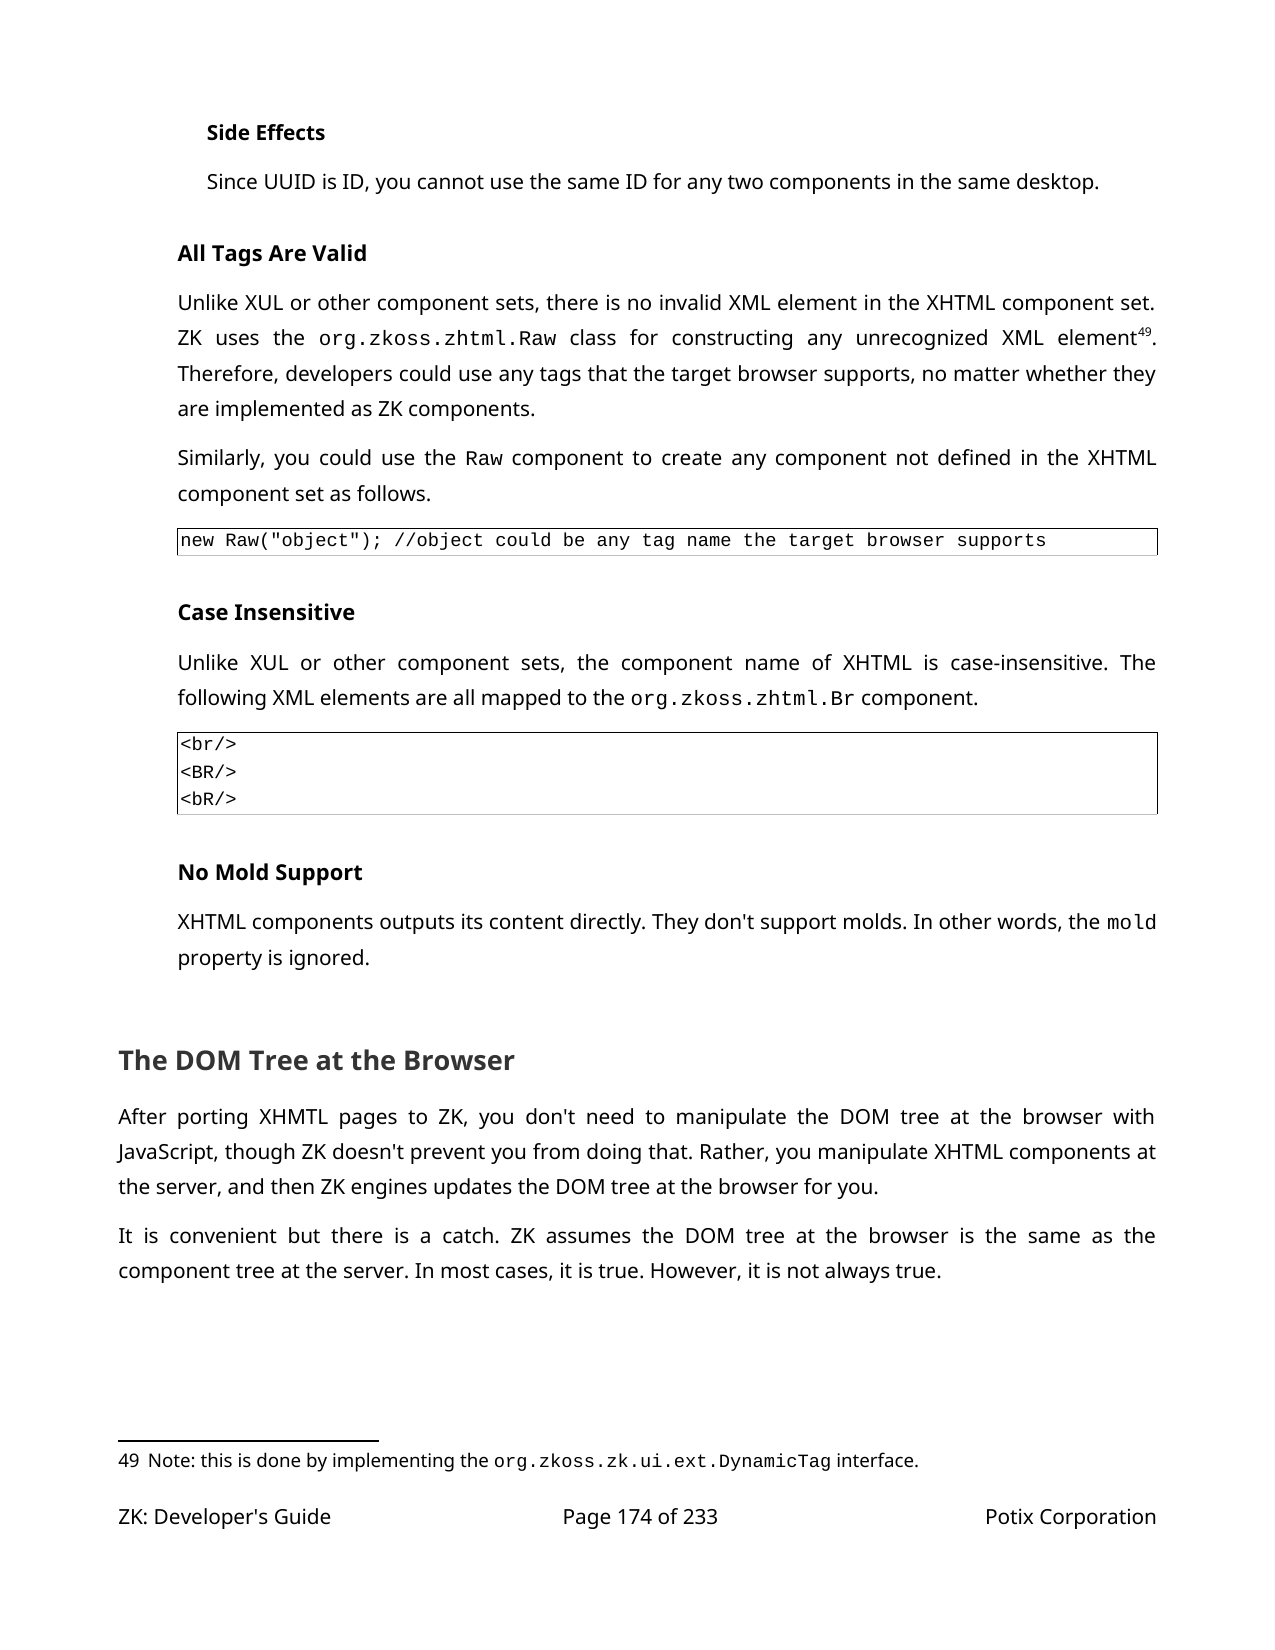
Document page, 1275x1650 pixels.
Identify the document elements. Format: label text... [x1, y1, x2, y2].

text new Raw("object"); //object could be any tag name the target browser supports [178, 529, 1157, 555]
subtitle The DOM Tree at the Browser [118, 1042, 1157, 1078]
subtitle Side Effects [207, 118, 1157, 146]
text XHTML components outputs its content directly. They don't support molds. In other words, the mold property is ignored. [177, 907, 1157, 971]
text <BR/> [178, 759, 1157, 784]
text Unlike XUL or other component sets, there is no invalid XML element in the XHTML component set. ZK uses the org.zkoss.zhtml.Raw class for constructing any unrecognized XML element. Therefore, developers could use any tags that the target browser supports, no matter whether they are implemented as ZK components. [177, 288, 1157, 422]
text Similarly, you could use the Raw component to create any component not defined in the XHTML component set as follows. [177, 443, 1157, 507]
text <bR/> [178, 787, 1157, 814]
text Since UUID is ID, you cannot use the same ID for any two components in the same desktop. [207, 167, 1157, 195]
subtitle All Tags Are Valid [177, 238, 1157, 268]
text <br/> [178, 733, 1157, 757]
text Note: this is done by implementing the org.zkoss.zk.ui.ext.DynamicTag interface. [118, 1447, 1157, 1473]
subtitle No Mold Support [177, 856, 1157, 886]
text It is convenient but there is a catch. ZK assumes the DOM tree at the browser is the same as the component tree at the server. In most cases, it is true. However, it is not always true. [118, 1221, 1157, 1285]
subtitle Case Insensitive [177, 597, 1157, 627]
text After porting XHMTL pages to ZK, you don't need to manipulate the DOM tree at the browser with JavaScript, though ZK doesn't prevent you from doing that. Rather, you manipulate XHTML components at the server, and then ZK engines updates the DOM tree at the browser for you. [118, 1102, 1157, 1201]
text Unlike XUL or other component sets, the component name of XHTML is case-insensitive. The following XML elements are all mapped to the org.zkoss.zhtml.Br component. [177, 648, 1157, 712]
